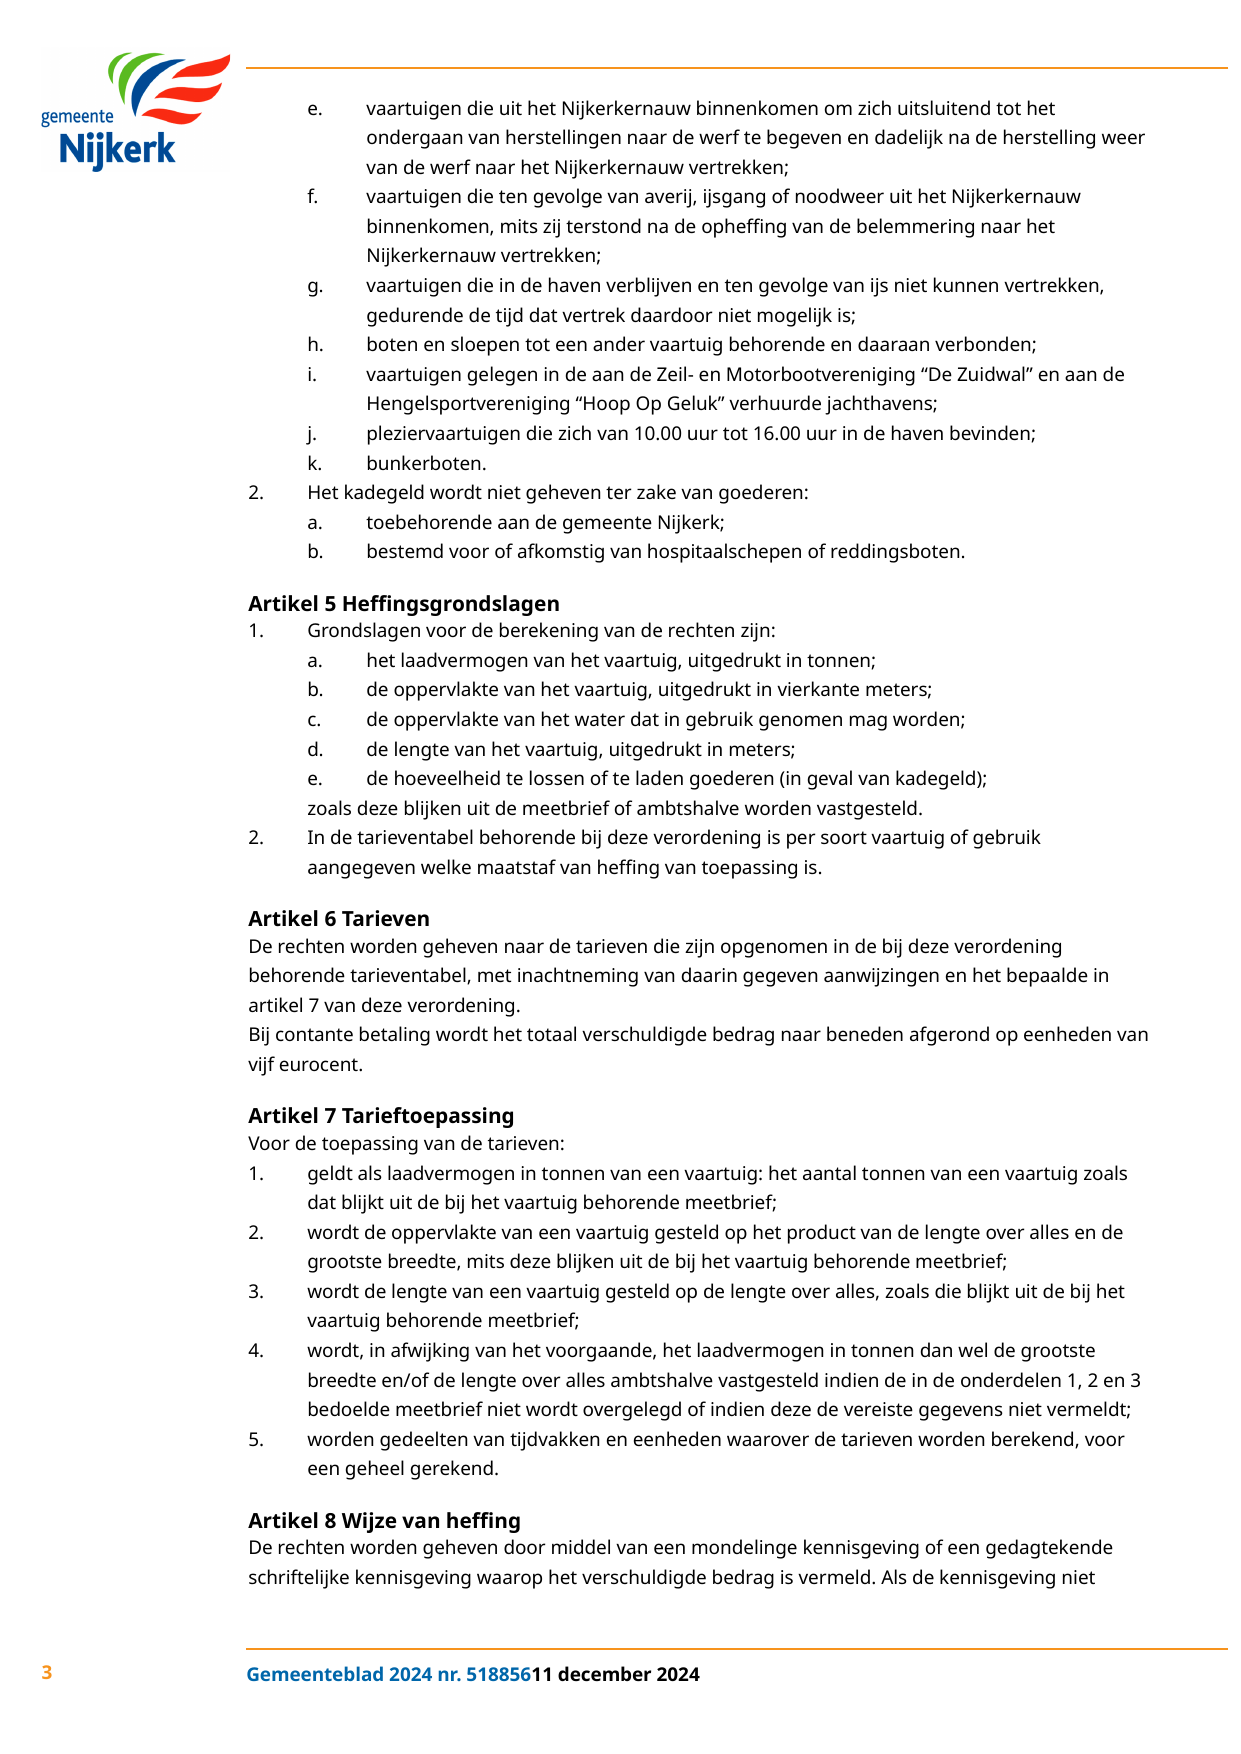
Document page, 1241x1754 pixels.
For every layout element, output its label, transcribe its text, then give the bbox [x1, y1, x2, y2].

list bunkerboten. [307, 450, 1152, 476]
list In de tarieventabel behorende bij deze verordening is per soort vaartuig of gebruik aangegeven welke maatstaf van heffing van toepassing is. [248, 824, 1152, 880]
list wordt, in afwijking van het voorgaande, het laadvermogen in tonnen dan wel de grootste breedte en/of de lengte over alles ambtshalve vastgesteld indien de in de onderdelen 1, 2 en 3 bedoelde meetbrief niet wordt overgelegd of indien deze de vereiste gegevens niet vermeldt; [248, 1337, 1152, 1422]
picture [41, 47, 231, 172]
text Artikel 8 Wijze van heffing [248, 1506, 1152, 1534]
list geldt als laadvermogen in tonnen van een vaartuig: het aantal tonnen van een vaartuig zoals dat blijkt uit de bij het vaartuig behorende meetbrief; [248, 1160, 1152, 1215]
text De rechten worden geheven naar de tarieven die zijn opgenomen in de bij deze verordening behorende tarieventabel, met inachtneming van daarin gegeven aanwijzingen en het bepaalde in artikel 7 van deze verordening. [248, 933, 1152, 1018]
list vaartuigen die ten gevolge van averij, ijsgang of noodweer uit het Nijkerkernauw binnenkomen, mits zij terstond na de opheffing van de belemmering naar het Nijkerkernauw vertrekken; [307, 183, 1152, 268]
text Bij contante betaling wordt het totaal verschuldigde bedrag naar beneden afgerond op eenheden van vijf eurocent. [248, 1022, 1152, 1077]
list bestemd voor of afkomstig van hospitaalschepen of reddingsboten. [307, 538, 1152, 564]
list Grondslagen voor de berekening van de rechten zijn: [248, 617, 1152, 643]
list vaartuigen die in de haven verblijven en ten gevolge van ijs niet kunnen vertrekken, gedurende de tijd dat vertrek daardoor niet mogelijk is; [307, 272, 1152, 328]
list zoals deze blijken uit de meetbrief of ambtshalve worden vastgesteld. [248, 795, 1152, 821]
list vaartuigen die uit het Nijkerkernauw binnenkomen om zich uitsluitend tot het ondergaan van herstellingen naar de werf te begeven en dadelijk na de herstelling weer van de werf naar het Nijkerkernauw vertrekken; [307, 95, 1152, 180]
list de oppervlakte van het water dat in gebruik genomen mag worden; [307, 706, 1152, 732]
list boten en sloepen tot een ander vaartuig behorende en daaraan verbonden; [307, 331, 1152, 357]
list wordt de lengte van een vaartuig gesteld op de lengte over alles, zoals die blijkt uit de bij het vaartuig behorende meetbrief; [248, 1278, 1152, 1333]
list vaartuigen gelegen in de aan de Zeil- en Motorbootvereniging “De Zuidwal” en aan de Hengelsportvereniging “Hoop Op Geluk” verhuurde jachthavens; [307, 361, 1152, 416]
list de hoeveelheid te lossen of te laden goederen (in geval van kadegeld); [307, 765, 1152, 791]
list pleziervaartuigen die zich van 10.00 uur tot 16.00 uur in de haven bevinden; [307, 420, 1152, 446]
text De rechten worden geheven door middel van een mondelinge kennisgeving of een gedagtekende schriftelijke kennisgeving waarop het verschuldigde bedrag is vermeld. Als de kennisgeving niet [248, 1534, 1152, 1590]
list de lengte van het vaartuig, uitgedrukt in meters; [307, 736, 1152, 761]
list Het kadegeld wordt niet geheven ter zake van goederen: [248, 479, 1152, 505]
list het laadvermogen van het vaartuig, uitgedrukt in tonnen; [307, 647, 1152, 673]
text Artikel 5 Heffingsgrondslagen [248, 589, 1152, 617]
text Artikel 7 Tarieftoepassing [248, 1102, 1152, 1130]
text Voor de toepassing van de tarieven: [248, 1130, 1152, 1156]
list de oppervlakte van het vaartuig, uitgedrukt in vierkante meters; [307, 677, 1152, 702]
list toebehorende aan de gemeente Nijkerk; [307, 509, 1152, 535]
text Artikel 6 Tarieven [248, 904, 1152, 933]
list worden gedeelten van tijdvakken en eenheden waarover de tarieven worden berekend, voor een geheel gerekend. [248, 1426, 1152, 1481]
list wordt de oppervlakte van een vaartuig gesteld op het product van de lengte over alles en de grootste breedte, mits deze blijken uit de bij het vaartuig behorende meetbrief; [248, 1219, 1152, 1274]
